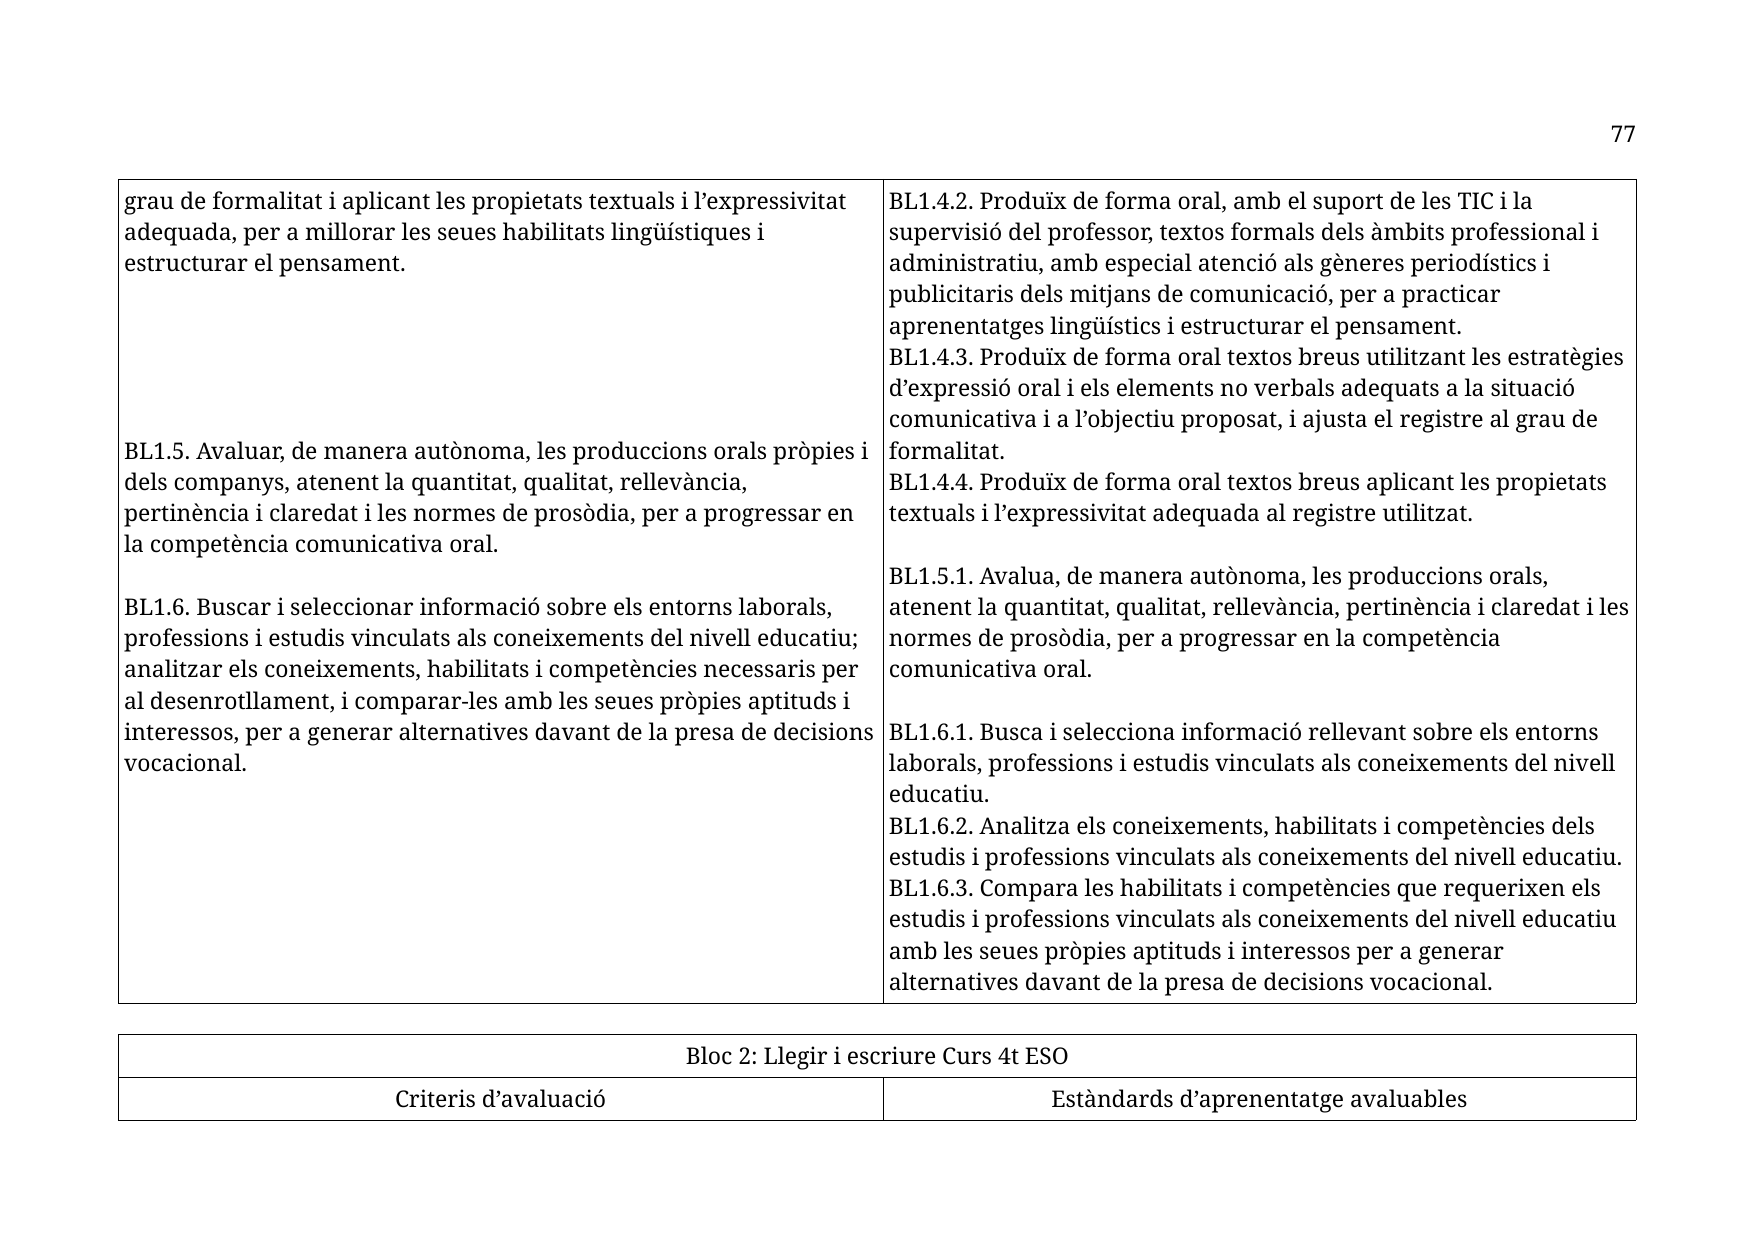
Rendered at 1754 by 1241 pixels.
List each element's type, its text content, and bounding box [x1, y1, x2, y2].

table_cell Criteris d’avaluació [119, 1078, 883, 1120]
table_cell grau de formalitat i aplicant les propietats textuals i l’expressivitat adequada, per a millorar les seues habilitats lingüístiques i estructurar el pensament. BL1.5. Avaluar, de manera autònoma, les produccions orals pròpies i dels companys, atenent la quantitat, qualitat, rellevància, pertinència i claredat i les normes de prosòdia, per a progressar en la competència comunicativa oral. BL1.6. Buscar i seleccionar informació sobre els entorns laborals, professions i estudis vinculats als coneixements del nivell educatiu; analitzar els coneixements, habilitats i competències necessaris per al desenrotllament, i comparar-les amb les seues pròpies aptituds i interessos, per a generar alternatives davant de la presa de decisions vocacional. [119, 180, 883, 1003]
table_cell BL1.4.2. Produïx de forma oral, amb el suport de les TIC i la supervisió del professor, textos formals dels àmbits professional i administratiu, amb especial atenció als gèneres periodístics i publicitaris dels mitjans de comunicació, per a practicar aprenentatges lingüístics i estructurar el pensament. BL1.4.3. Produïx de forma oral textos breus utilitzant les estratègies d’expressió oral i els elements no verbals adequats a la situació comunicativa i a l’objectiu proposat, i ajusta el registre al grau de formalitat. BL1.4.4. Produïx de forma oral textos breus aplicant les propietats textuals i l’expressivitat adequada al registre utilitzat. BL1.5.1. Avalua, de manera autònoma, les produccions orals, atenent la quantitat, qualitat, rellevància, pertinència i claredat i les normes de prosòdia, per a progressar en la competència comunicativa oral. BL1.6.1. Busca i selecciona informació rellevant sobre els entorns laborals, professions i estudis vinculats als coneixements del nivell educatiu. BL1.6.2. Analitza els coneixements, habilitats i competències dels estudis i professions vinculats als coneixements del nivell educatiu. BL1.6.3. Compara les habilitats i competències que requerixen els estudis i professions vinculats als coneixements del nivell educatiu amb les seues pròpies aptituds i interessos per a generar alternatives davant de la presa de decisions vocacional. [884, 180, 1636, 1003]
table_header Bloc 2: Llegir i escriure Curs 4t ESO [119, 1035, 1636, 1077]
table_cell Estàndards d’aprenentatge avaluables [884, 1078, 1636, 1120]
